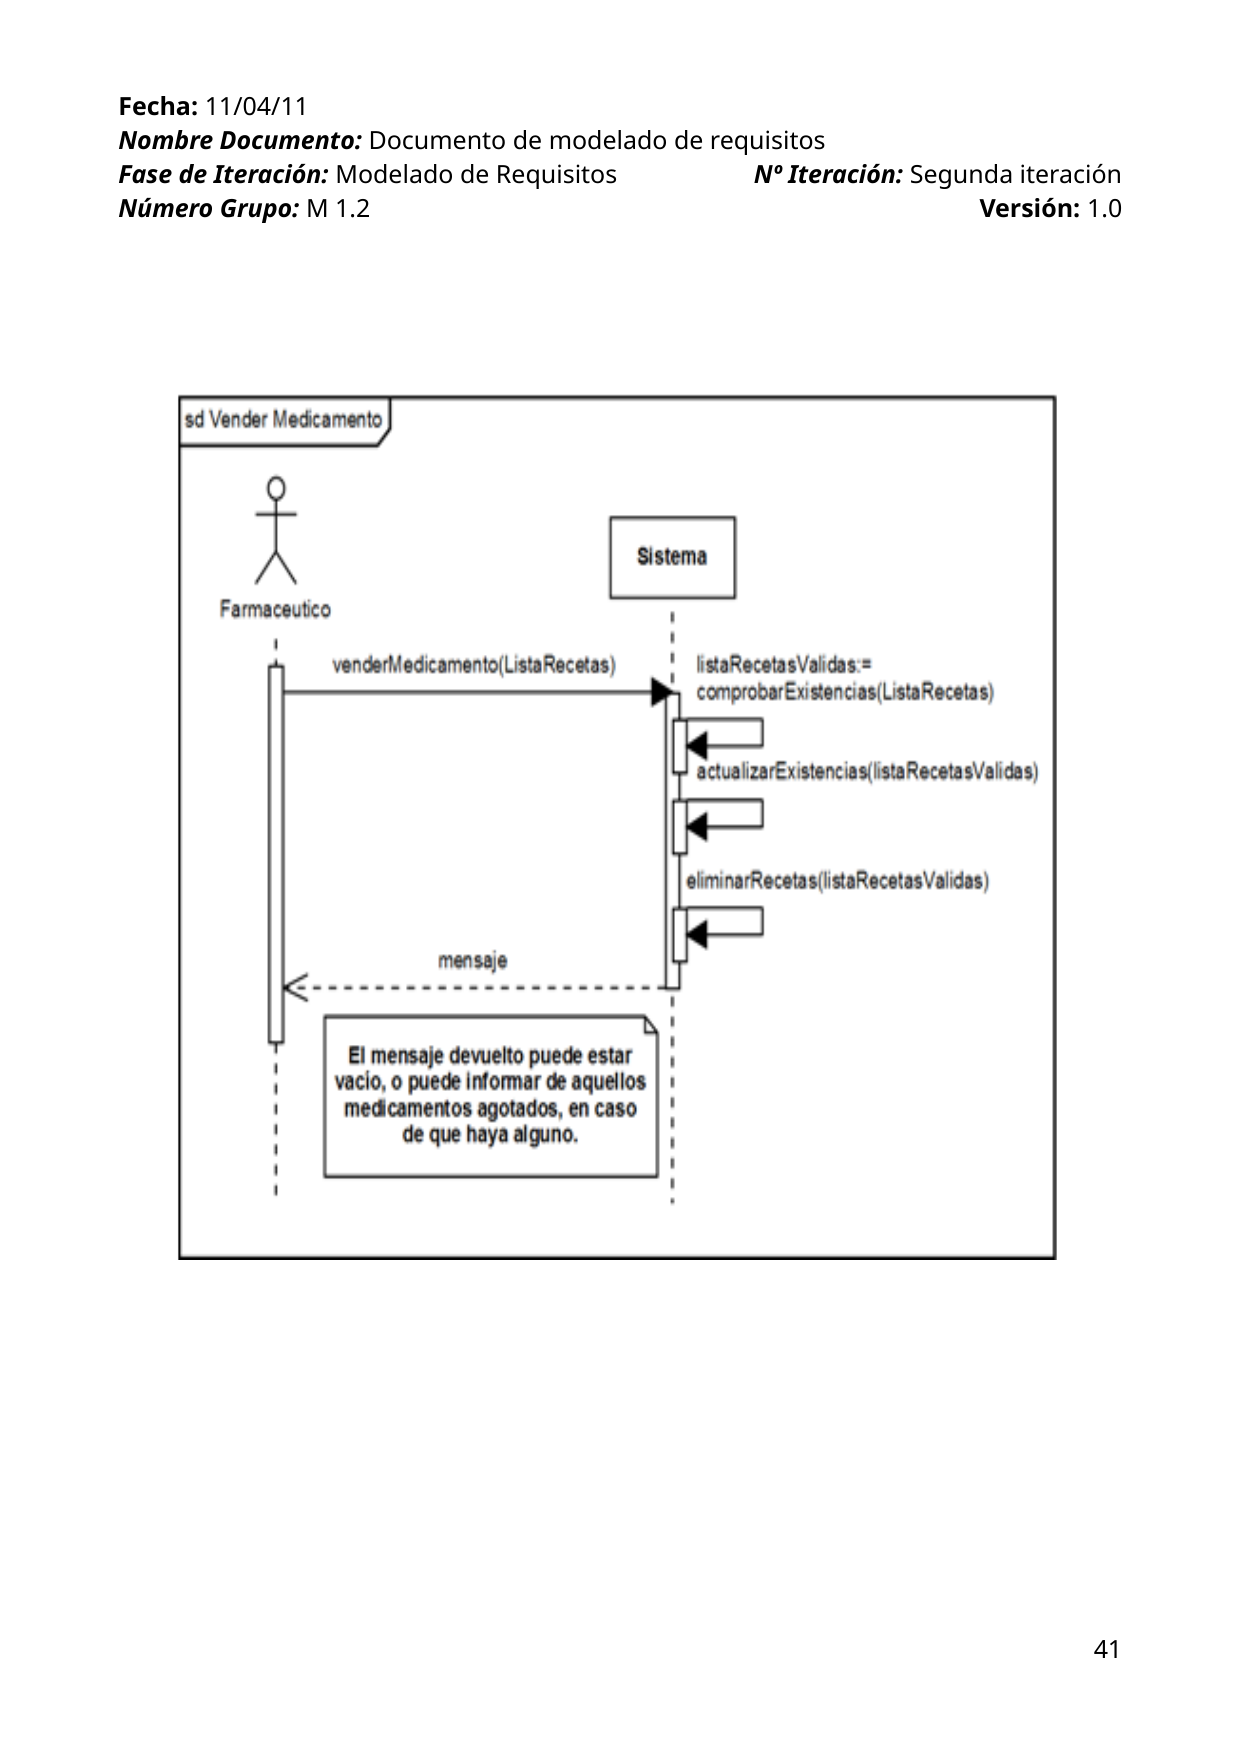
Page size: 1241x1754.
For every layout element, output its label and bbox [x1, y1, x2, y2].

picture [177, 394, 1057, 1260]
